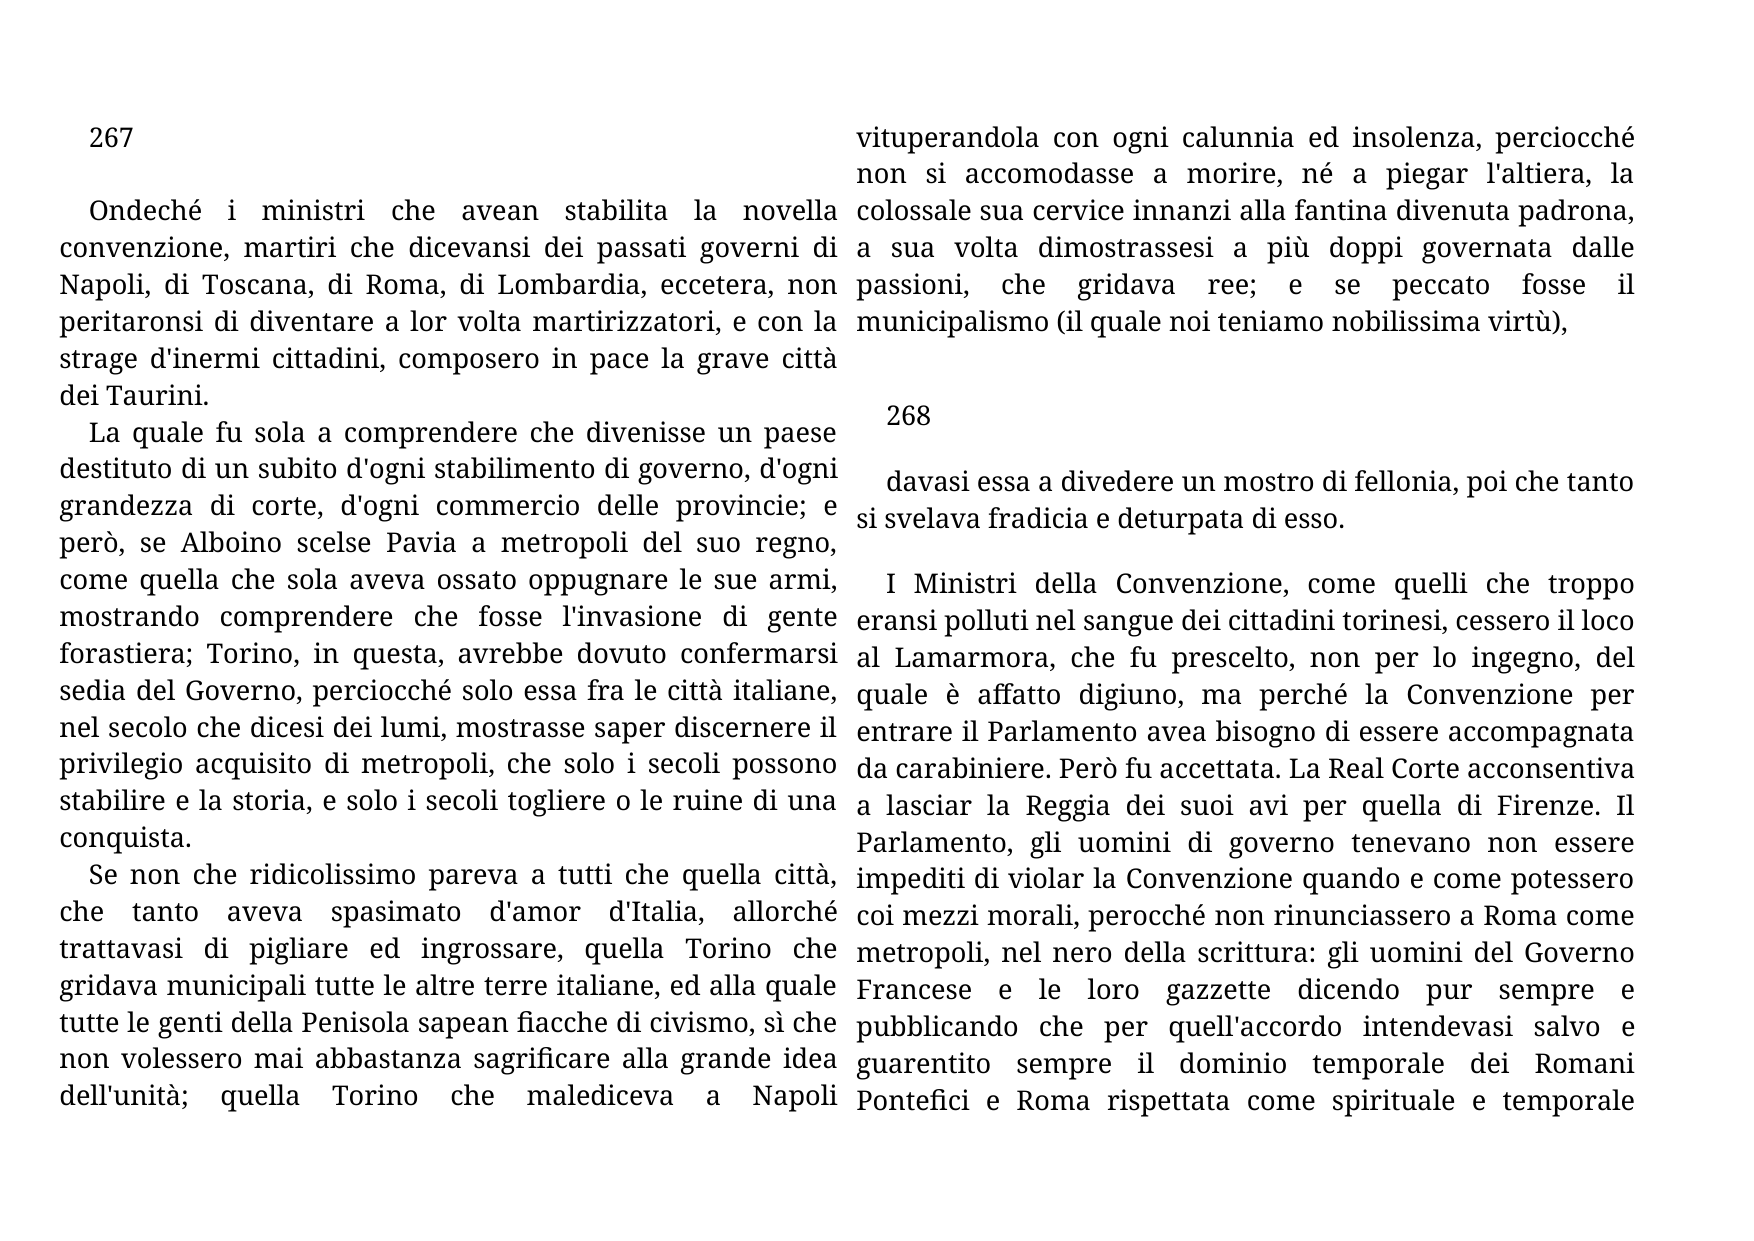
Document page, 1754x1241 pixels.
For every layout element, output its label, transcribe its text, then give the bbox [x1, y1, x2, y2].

text La quale fu sola a comprendere che divenisse un paese destituto di un subito d'ogni stabilimento di governo, d'ogni grandezza di corte, d'ogni commercio delle provincie; e però, se Alboino scelse Pavia a metropoli del suo regno, come quella che sola aveva ossato oppugnare le sue armi, mostrando comprendere che fosse l'invasione di gente forastiera; Torino, in questa, avrebbe dovuto confermarsi sedia del Governo, perciocché solo essa fra le città italiane, nel secolo che dicesi dei lumi, mostrasse saper discernere il privilegio acquisito di metropoli, che solo i secoli possono stabilire e la storia, e solo i secoli togliere o le ruine di una conquista. [59, 413, 838, 856]
text I Ministri della Convenzione, come quelli che troppo eransi polluti nel sangue dei cittadini torinesi, cessero il loco al Lamarmora, che fu prescelto, non per lo ingegno, del quale è affatto digiuno, ma perché la Convenzione per entrare il Parlamento avea bisogno di essere accompagnata da carabiniere. Però fu accettata. La Real Corte acconsentiva a lasciar la Reggia dei suoi avi per quella di Firenze. Il Parlamento, gli uomini di governo tenevano non essere impediti di violar la Convenzione quando e come potessero coi mezzi morali, perocché non rinunciassero a Roma come metropoli, nel nero della scrittura: gli uomini del Governo Francese e le loro gazzette dicendo pur sempre e pubblicando che per quell'accordo intendevasi salvo e guarentito sempre il dominio temporale dei Romani Pontefici e Roma rispettata come spirituale e temporale [856, 565, 1636, 1118]
text davasi essa a divedere un mostro di fellonia, poi che tanto si svelava fradicia e deturpata di esso. [856, 462, 1636, 536]
text Se non che ridicolissimo pareva a tutti che quella città, che tanto aveva spasimato d'amor d'Italia, allorché trattavasi di pigliare ed ingrossare, quella Torino che gridava municipali tutte le altre terre italiane, ed alla quale tutte le genti della Penisola sapean fiacche di civismo, sì che non volessero mai abbastanza sagrificare alla grande idea dell'unità; quella Torino che malediceva a Napoli [59, 856, 838, 1114]
text Ondeché i ministri che avean stabilita la novella convenzione, martiri che dicevansi dei passati governi di Napoli, di Toscana, di Roma, di Lombardia, eccetera, non peritaronsi di diventare a lor volta martirizzatori, e con la strage d'inermi cittadini, composero in pace la grave città dei Taurini. [59, 192, 838, 413]
text 267 [59, 118, 838, 155]
text vituperandola con ogni calunnia ed insolenza, perciocché non si accomodasse a morire, né a piegar l'altiera, la colossale sua cervice innanzi alla fantina divenuta padrona, a sua volta dimostrassesi a più doppi governata dalle passioni, che gridava ree; e se peccato fosse il municipalismo (il quale noi teniamo nobilissima virtù), [856, 118, 1636, 339]
text 268 [856, 397, 1636, 434]
